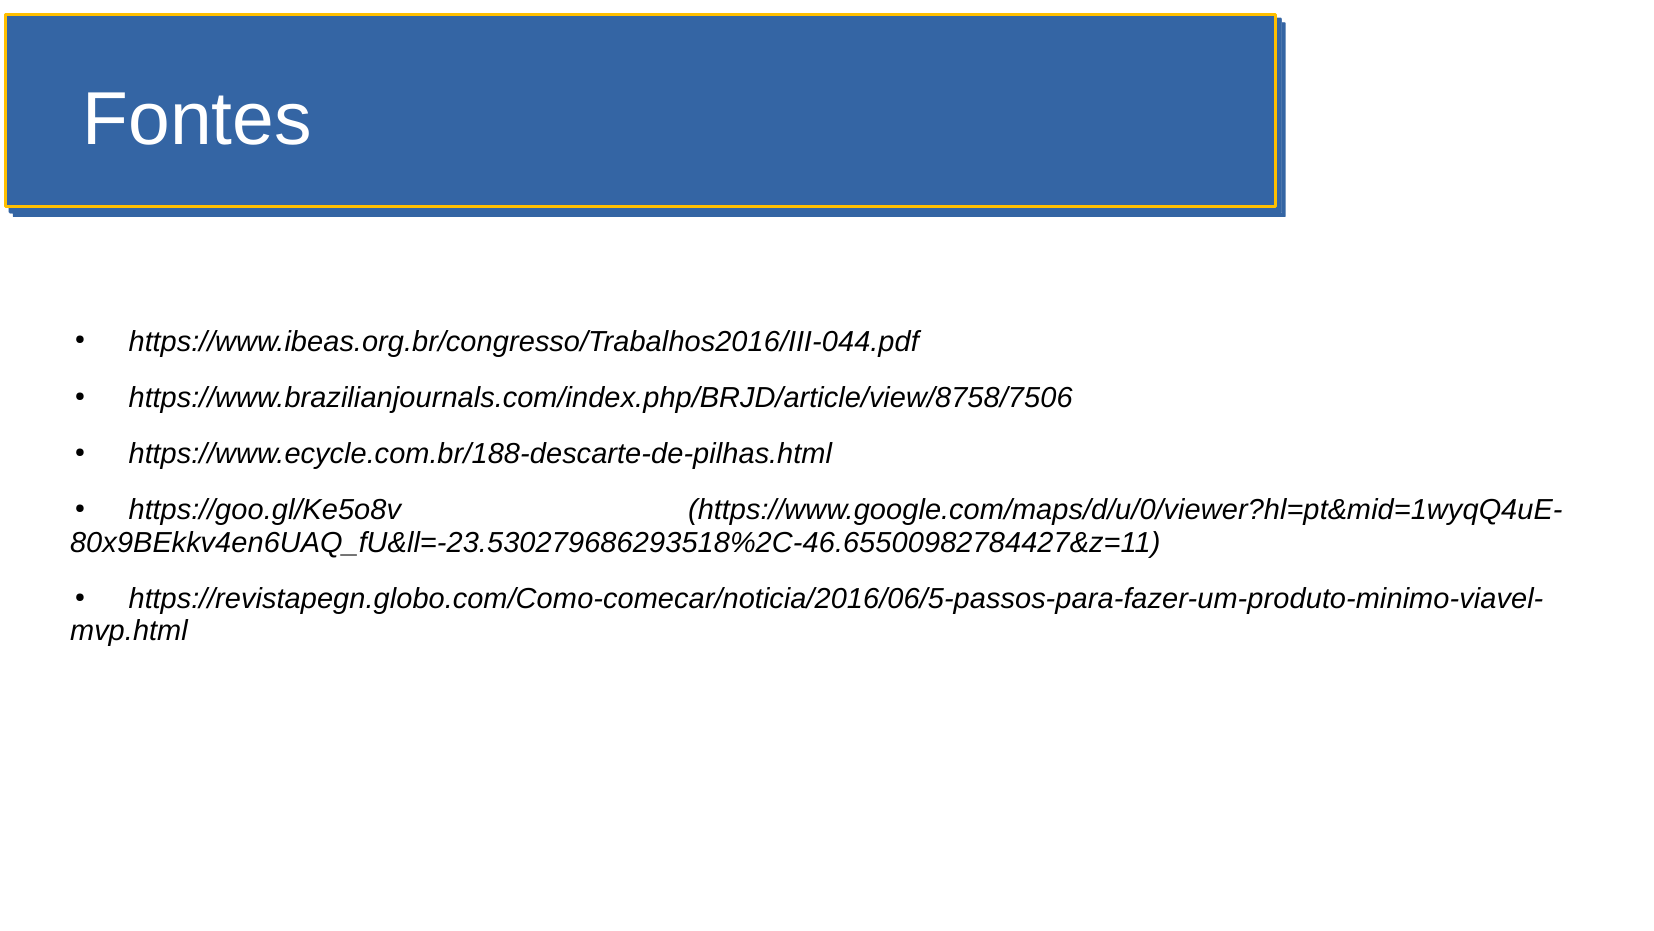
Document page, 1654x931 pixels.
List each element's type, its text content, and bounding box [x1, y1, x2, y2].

list https://www.ibeas.org.br/congresso/Trabalhos2016/III-044.pdf https://www.brazilianjournals.com/index.php/BRJD/article/view/8758/7506 https://www.ecycle.com.br/188-descarte-de-pilhas.html https://goo.gl/Ke5o8v (https://www.google.com/maps/d/u/0/viewer?hl=pt&mid=1wyqQ4uE-80x9BEkkv4en6UAQ_fU&ll=-23.530279686293518%2C-46.65500982784427&z=11) https://revistapegn.globo.com/Como-comecar/noticia/2016/06/5-passos-para-fazer-um-produto-minimo-viavel-mvp.html [0, 324, 1625, 650]
title Fontes [82, 44, 1235, 192]
